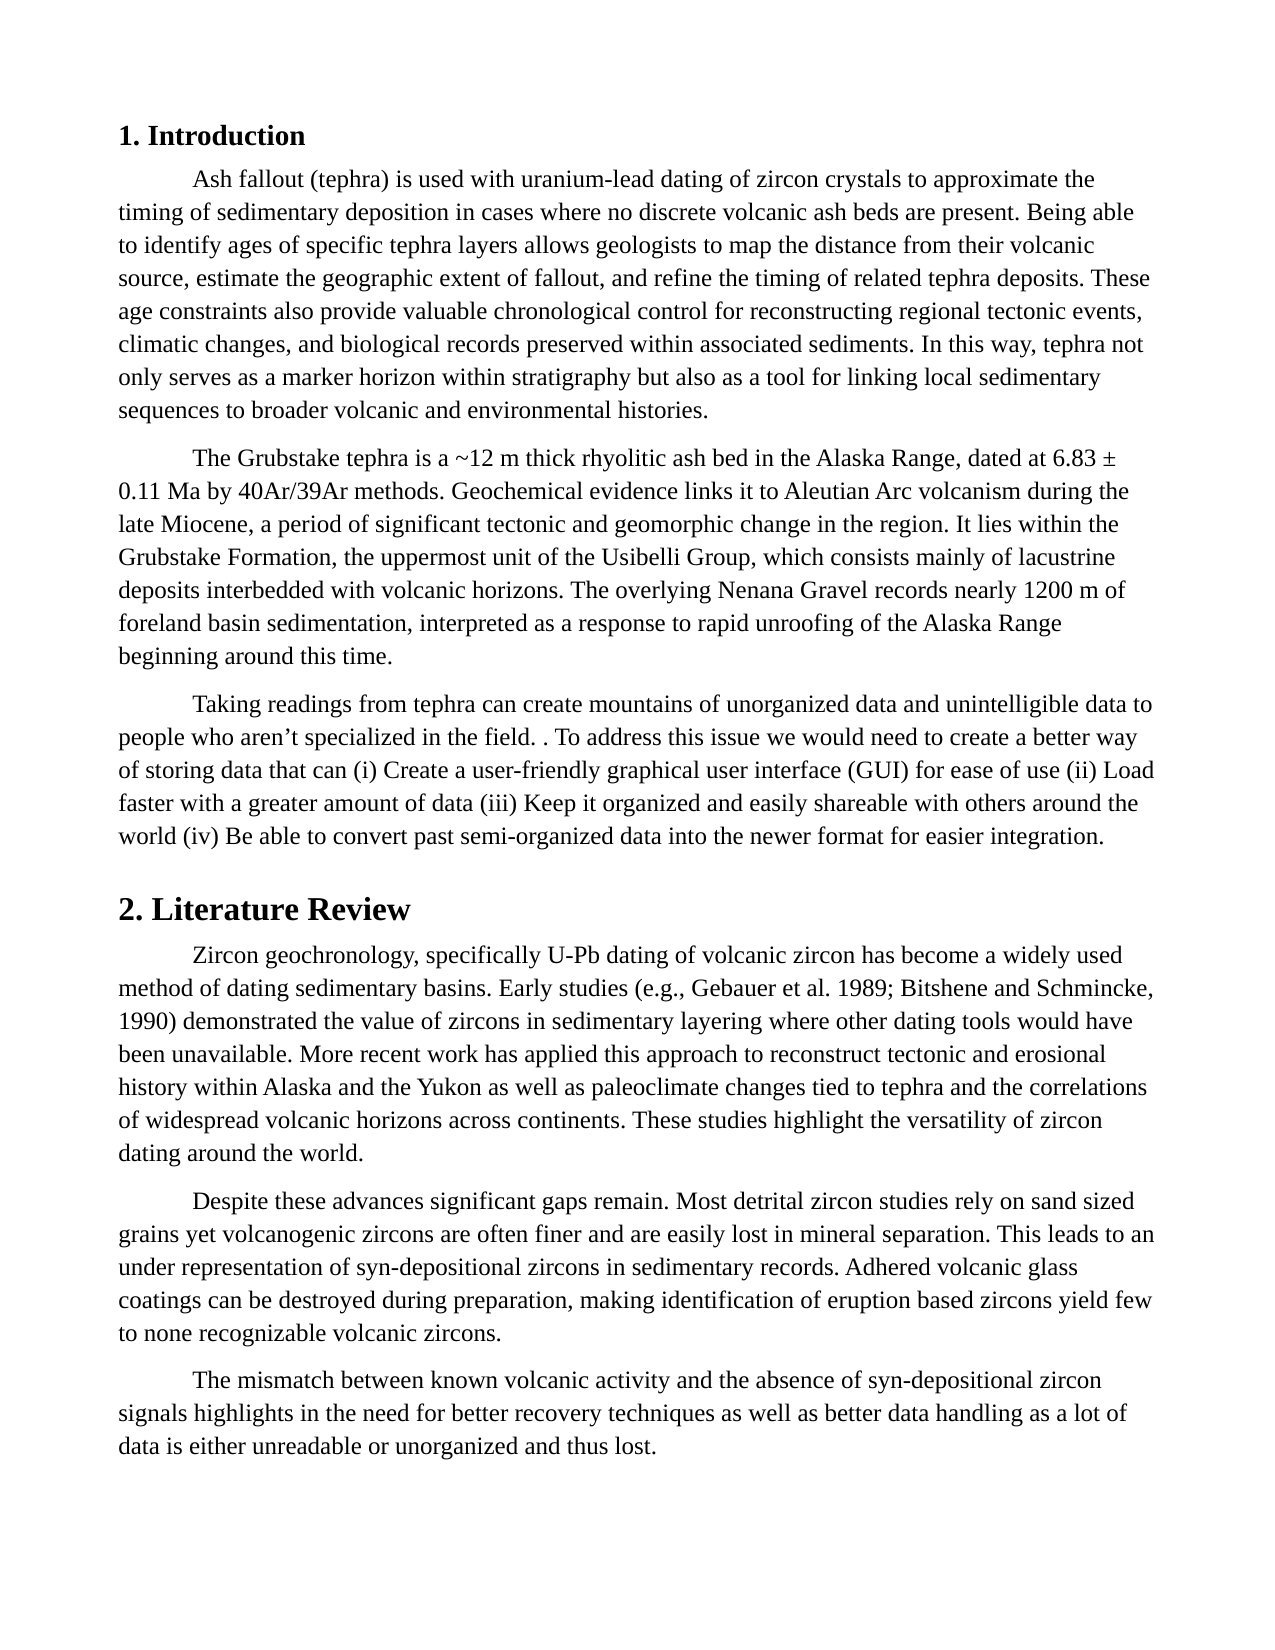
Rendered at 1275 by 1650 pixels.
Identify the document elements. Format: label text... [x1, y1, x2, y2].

text Despite these advances significant gaps remain. Most detrital zircon studies rely on sand sized grains yet volcanogenic zircons are often finer and are easily lost in mineral separation. This leads to an under representation of syn-depositional zircons in sedimentary records. Adhered volcanic glass coatings can be destroyed during preparation, making identification of eruption based zircons yield few to none recognizable volcanic zircons. [118, 1186, 1157, 1347]
text The Grubstake tephra is a ~12 m thick rhyolitic ash bed in the Alaska Range, dated at 6.83 ± 0.11 Ma by 40Ar/39Ar methods. Geochemical evidence links it to Aleutian Arc volcanism during the late Miocene, a period of significant tectonic and geomorphic change in the region. It lies within the Grubstake Formation, the uppermost unit of the Usibelli Group, which consists mainly of lacustrine deposits interbedded with volcanic horizons. The overlying Nenana Gravel records nearly 1200 m of foreland basin sedimentation, interpreted as a response to rapid unroofing of the Alaska Range beginning around this time. [118, 443, 1157, 670]
subtitle 2. Literature Review [118, 889, 1157, 927]
text The mismatch between known volcanic activity and the absence of syn-depositional zircon signals highlights in the need for better recovery techniques as well as better data handling as a lot of data is either unreadable or unorganized and thus lost. [118, 1365, 1157, 1460]
text Taking readings from tephra can create mountains of unorganized data and unintelligible data to people who aren’t specialized in the field. . To address this issue we would need to create a better way of storing data that can (i) Create a user-friendly graphical user interface (GUI) for ease of use (ii) Load faster with a greater amount of data (iii) Keep it organized and easily shareable with others around the world (iv) Be able to convert past semi-organized data into the newer format for easier integration. [118, 689, 1157, 849]
text Ash fallout (tephra) is used with uranium-lead dating of zircon crystals to approximate the timing of sedimentary deposition in cases where no discrete volcanic ash beds are present. Being able to identify ages of specific tephra layers allows geologists to map the distance from their volcanic source, estimate the geographic extent of fallout, and refine the timing of related tephra deposits. These age constraints also provide valuable chronological control for reconstructing regional tectonic events, climatic changes, and biological records preserved within associated sediments. In this way, tephra not only serves as a marker horizon within stratigraphy but also as a tool for linking local sedimentary sequences to broader volcanic and environmental histories. [118, 164, 1157, 424]
text Zircon geochronology, specifically U-Pb dating of volcanic zircon has become a widely used method of dating sedimentary basins. Early studies (e.g., Gebauer et al. 1989; Bitshene and Schmincke, 1990) demonstrated the value of zircons in sedimentary layering where other dating tools would have been unavailable. More recent work has applied this approach to reconstruct tectonic and erosional history within Alaska and the Yukon as well as paleoclimate changes tied to tephra and the correlations of widespread volcanic horizons across continents. These studies highlight the versatility of zircon dating around the world. [118, 940, 1157, 1167]
subtitle 1. Introduction [118, 118, 1157, 152]
